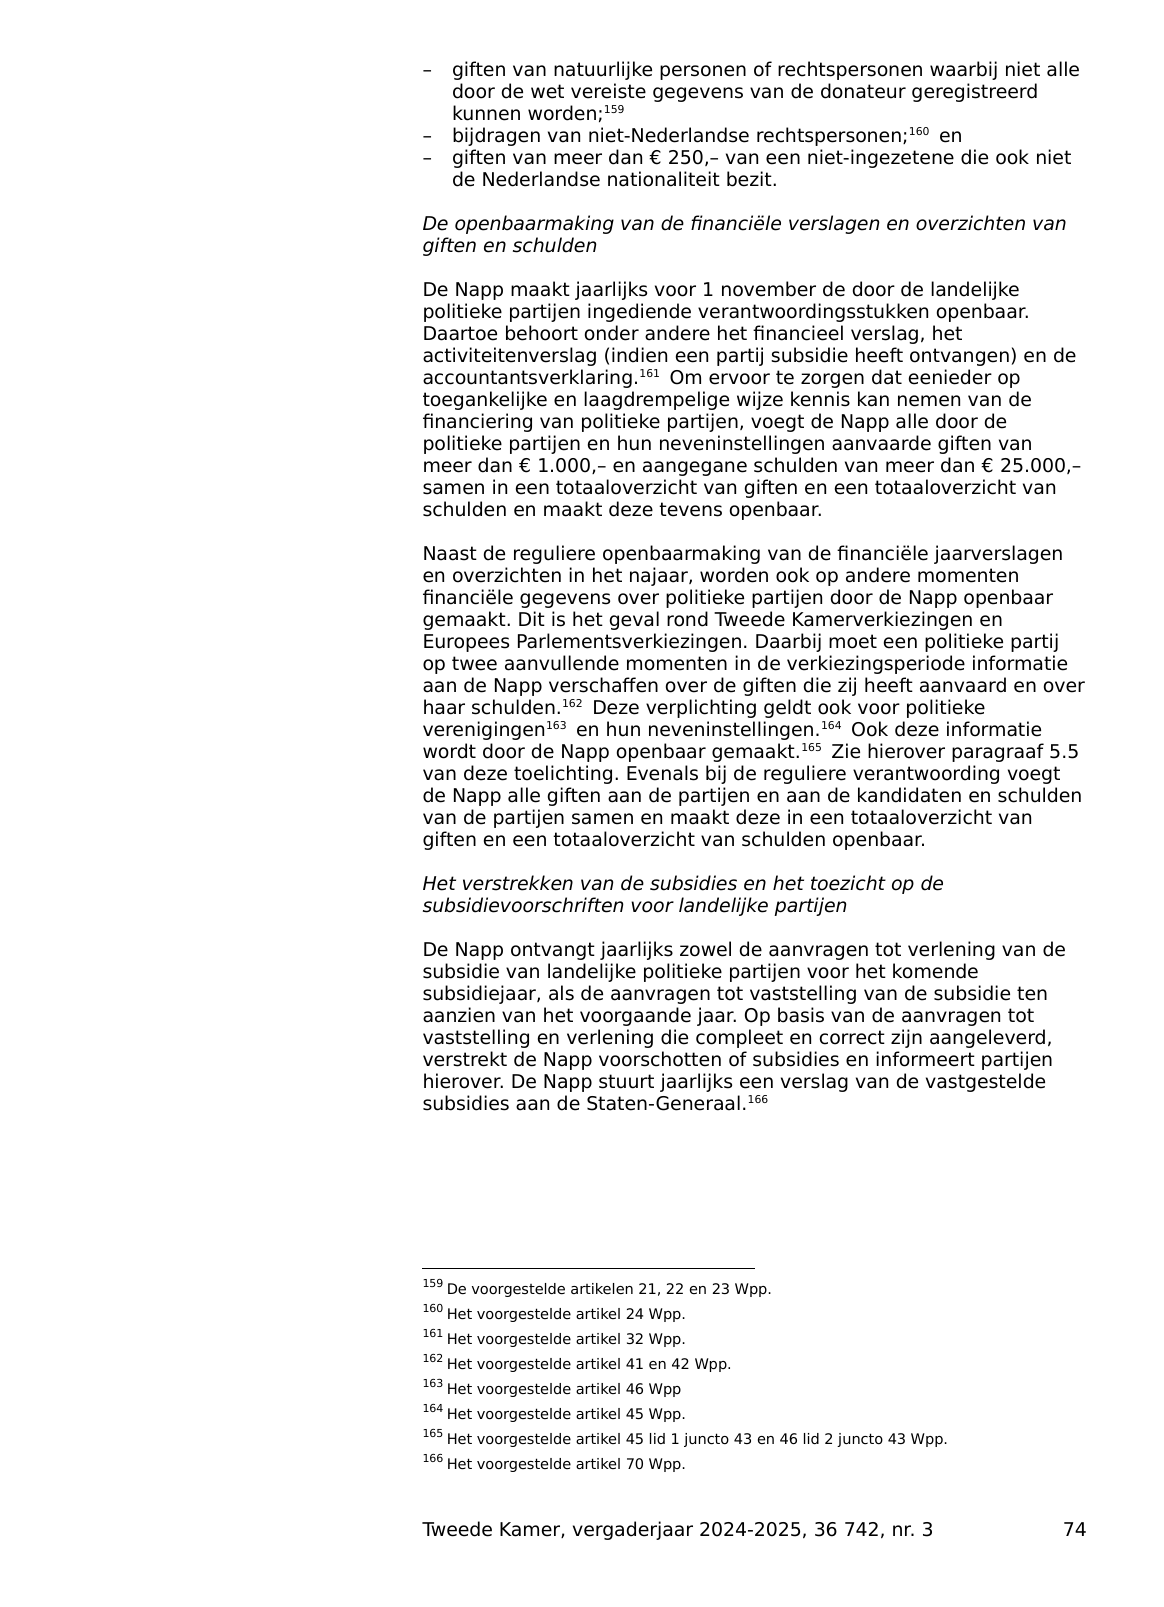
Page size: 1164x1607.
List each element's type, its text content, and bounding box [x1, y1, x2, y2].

subtitle Het verstrekken van de subsidies en het toezicht op de subsidievoorschriften voor landelijke partijen [422, 873, 1087, 917]
text Het voorgestelde artikel 46 Wpp [422, 1377, 1087, 1399]
text Het voorgestelde artikel 45 Wpp. [422, 1402, 1087, 1424]
text De Napp ontvangt jaarlijks zowel de aanvragen tot verlening van de subsidie van landelijke politieke partijen voor het komende subsidiejaar, als de aanvragen tot vaststelling van de subsidie ten aanzien van het voorgaande jaar. Op basis van de aanvragen tot vaststelling en verlening die compleet en correct zijn aangeleverd, verstrekt de Napp voorschotten of subsidies en informeert partijen hierover. De Napp stuurt jaarlijks een verslag van de vastgestelde subsidies aan de Staten-Generaal. [422, 939, 1087, 1115]
text De voorgestelde artikelen 21, 22 en 23 Wpp. [422, 1277, 1087, 1299]
text – giften van meer dan € 250,– van een niet-ingezetene die ook niet de Nederlandse nationaliteit bezit. [422, 147, 1087, 191]
text Het voorgestelde artikel 70 Wpp. [422, 1452, 1087, 1474]
subtitle De openbaarmaking van de financiële verslagen en overzichten van giften en schulden [422, 213, 1087, 257]
text – bijdragen van niet-Nederlandse rechtspersonen; en [422, 125, 1087, 147]
text Het voorgestelde artikel 24 Wpp. [422, 1302, 1087, 1324]
text – giften van natuurlijke personen of rechtspersonen waarbij niet alle door de wet vereiste gegevens van de donateur geregistreerd kunnen worden; [422, 59, 1087, 125]
text De Napp maakt jaarlijks voor 1 november de door de landelijke politieke partijen ingediende verantwoordingsstukken openbaar. Daartoe behoort onder andere het financieel verslag, het activiteitenverslag (indien een partij subsidie heeft ontvangen) en de accountantsverklaring. Om ervoor te zorgen dat eenieder op toegankelijke en laagdrempelige wijze kennis kan nemen van de financiering van politieke partijen, voegt de Napp alle door de politieke partijen en hun neveninstellingen aanvaarde giften van meer dan € 1.000,– en aangegane schulden van meer dan € 25.000,– samen in een totaaloverzicht van giften en een totaaloverzicht van schulden en maakt deze tevens openbaar. [422, 279, 1087, 521]
text Het voorgestelde artikel 41 en 42 Wpp. [422, 1352, 1087, 1374]
text Naast de reguliere openbaarmaking van de financiële jaarverslagen en overzichten in het najaar, worden ook op andere momenten financiële gegevens over politieke partijen door de Napp openbaar gemaakt. Dit is het geval rond Tweede Kamerverkiezingen en Europees Parlementsverkiezingen. Daarbij moet een politieke partij op twee aanvullende momenten in de verkiezingsperiode informatie aan de Napp verschaffen over de giften die zij heeft aanvaard en over haar schulden. Deze verplichting geldt ook voor politieke verenigingen en hun neveninstellingen. Ook deze informatie wordt door de Napp openbaar gemaakt. Zie hierover paragraaf 5.5 van deze toelichting. Evenals bij de reguliere verantwoording voegt de Napp alle giften aan de partijen en aan de kandidaten en schulden van de partijen samen en maakt deze in een totaaloverzicht van giften en een totaaloverzicht van schulden openbaar. [422, 543, 1087, 851]
text Het voorgestelde artikel 32 Wpp. [422, 1327, 1087, 1349]
text Het voorgestelde artikel 45 lid 1 juncto 43 en 46 lid 2 juncto 43 Wpp. [422, 1427, 1087, 1449]
